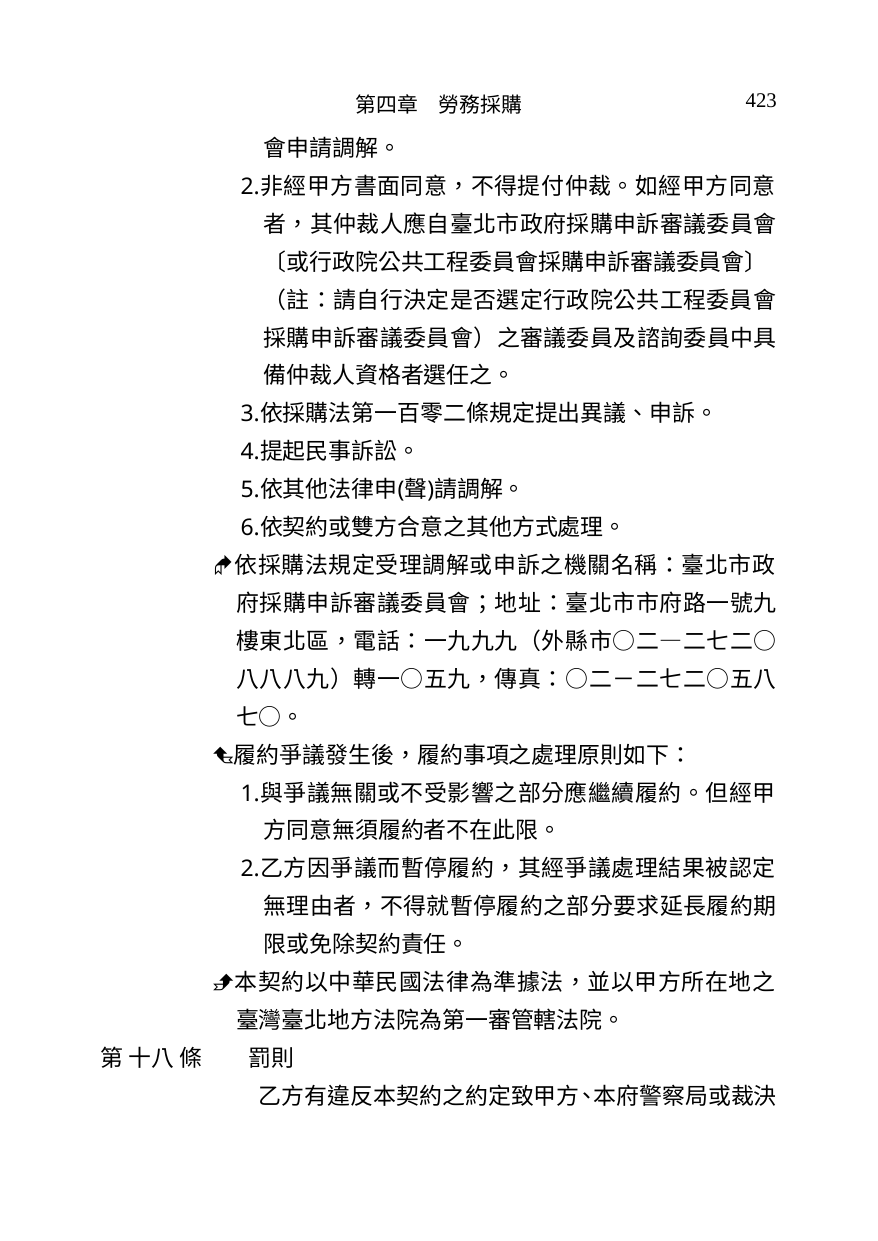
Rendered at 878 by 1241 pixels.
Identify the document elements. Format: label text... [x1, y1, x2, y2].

text 乙方有違反本契約之約定致甲方、本府警察局或裁決 [213, 1075, 777, 1113]
text 會申請調解。 [240, 127, 777, 165]
text 3.依採購法第一百零二條規定提出異議、申訴。 [240, 393, 777, 431]
text 6.依契約或雙方合意之其他方式處理。 [240, 507, 777, 544]
text 本契約以中華民國法律為準據法，並以甲方所在地之臺灣臺北地方法院為第一審管轄法院。 [213, 962, 777, 1037]
text 5.依其他法律申(聲)請調解。 [240, 469, 777, 507]
text 依採購法規定受理調解或申訴之機關名稱：臺北市政府採購申訴審議委員會；地址：臺北市市府路一號九樓東北區，電話：一九九九（外縣市○二—二七二○八八八九）轉一○五九，傳真：○二－二七二○五八七○。 [213, 544, 777, 734]
text 2.非經甲方書面同意，不得提付仲裁。如經甲方同意者，其仲裁人應自臺北市政府採購申訴審議委員會〔或行政院公共工程委員會採購申訴審議委員會〕（註：請自行決定是否選定行政院公共工程委員會採購申訴審議委員會）之審議委員及諮詢委員中具備仲裁人資格者選任之。 [240, 165, 777, 393]
text 第 十八 條 罰則 [100, 1037, 777, 1075]
text 4.提起民事訴訟。 [240, 431, 777, 469]
text 2.乙方因爭議而暫停履約，其經爭議處理結果被認定無理由者，不得就暫停履約之部分要求延長履約期限或免除契約責任。 [240, 848, 777, 962]
text 履約爭議發生後，履約事項之處理原則如下： [213, 734, 777, 772]
text 1.與爭議無關或不受影響之部分應繼續履約。但經甲方同意無須履約者不在此限。 [240, 772, 777, 848]
